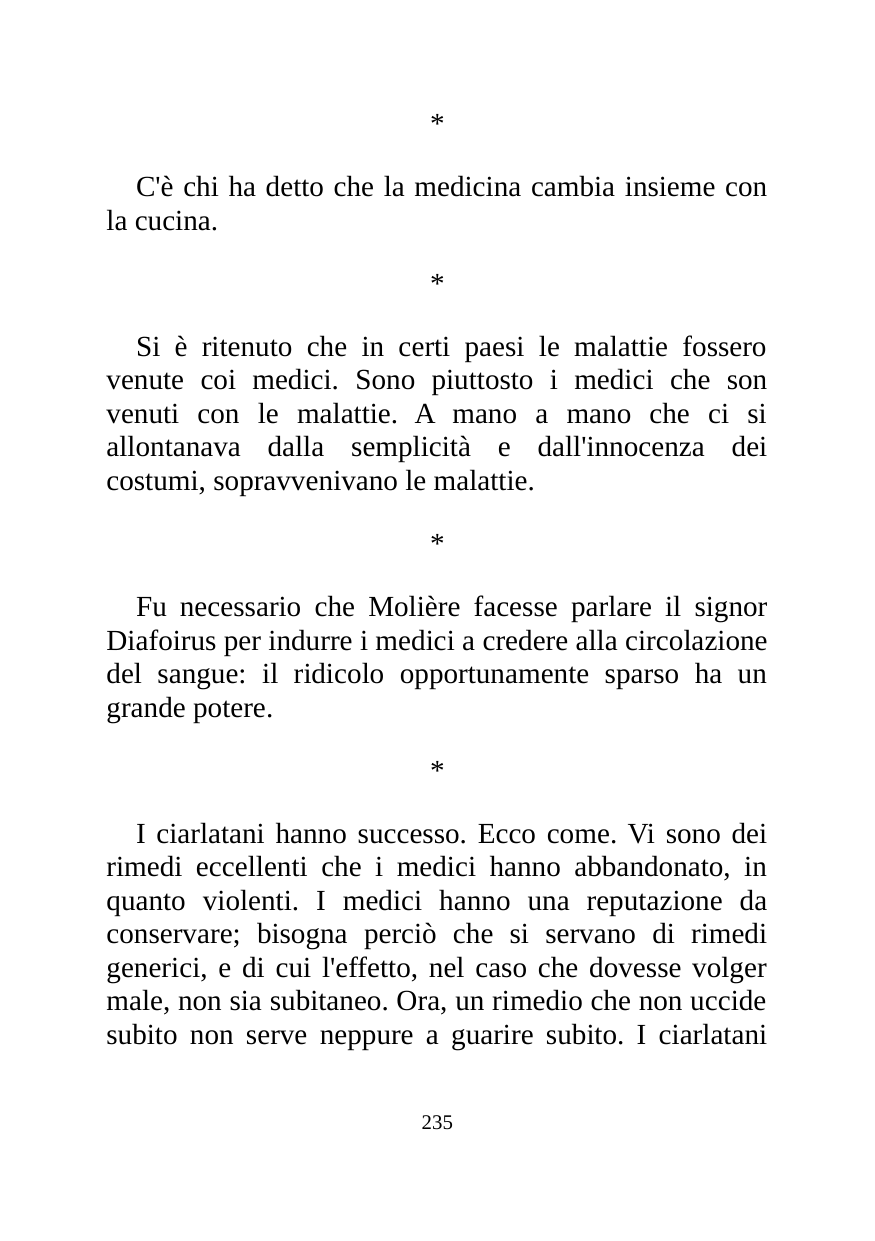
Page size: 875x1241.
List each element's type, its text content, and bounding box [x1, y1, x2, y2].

text * [106, 753, 768, 786]
text Si è ritenuto che in certi paesi le malattie fossero venute coi medici. Sono piuttosto i medici che son venuti con le malattie. A mano a mano che ci si allontanava dalla semplicità e dall'innocenza dei costumi, sopravvenivano le malattie. [106, 329, 768, 497]
text I ciarlatani hanno successo. Ecco come. Vi sono dei rimedi eccellenti che i medici hanno abbandonato, in quanto violenti. I medici hanno una reputazione da conservare; bisogna perciò che si servano di rimedi generici, e di cui l'effetto, nel caso che dovesse volger male, non sia subitaneo. Ora, un rimedio che non uccide subito non serve neppure a guarire subito. I ciarlatani [106, 816, 768, 1051]
text Fu necessario che Molière facesse parlare il signor Diafoirus per indurre i medici a credere alla circolazione del sangue: il ridicolo opportunamente sparso ha un grande potere. [106, 589, 768, 723]
text * [106, 266, 768, 299]
text C'è chi ha detto che la medicina cambia insieme con la cucina. [106, 169, 768, 236]
text * [106, 106, 768, 140]
text * [106, 526, 768, 559]
